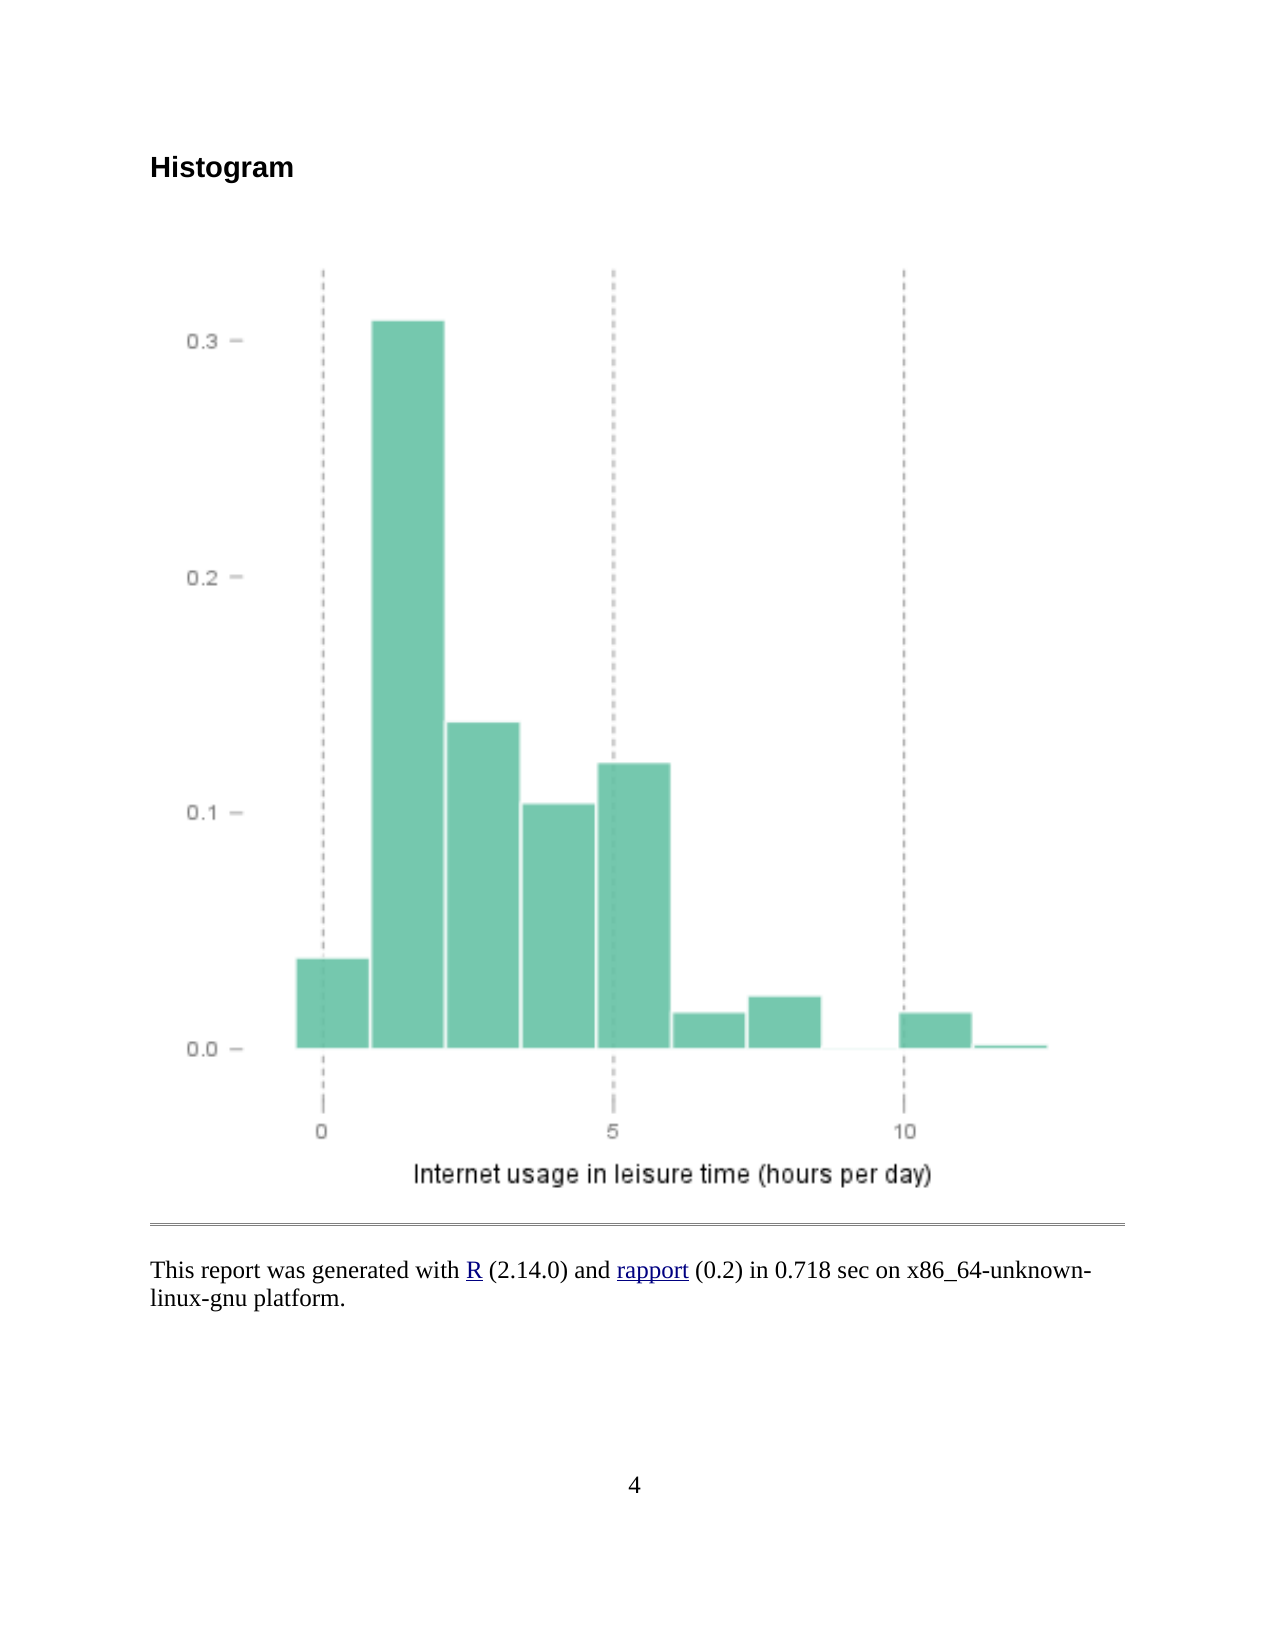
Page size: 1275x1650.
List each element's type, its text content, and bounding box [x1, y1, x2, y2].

picture [150, 196, 1163, 1209]
text This report was generated with R (2.14.0) and rapport (0.2) in 0.718 sec on x86_64-unknown-linux-gnu platform. [150, 1255, 1125, 1312]
subtitle Histogram [150, 150, 1125, 183]
